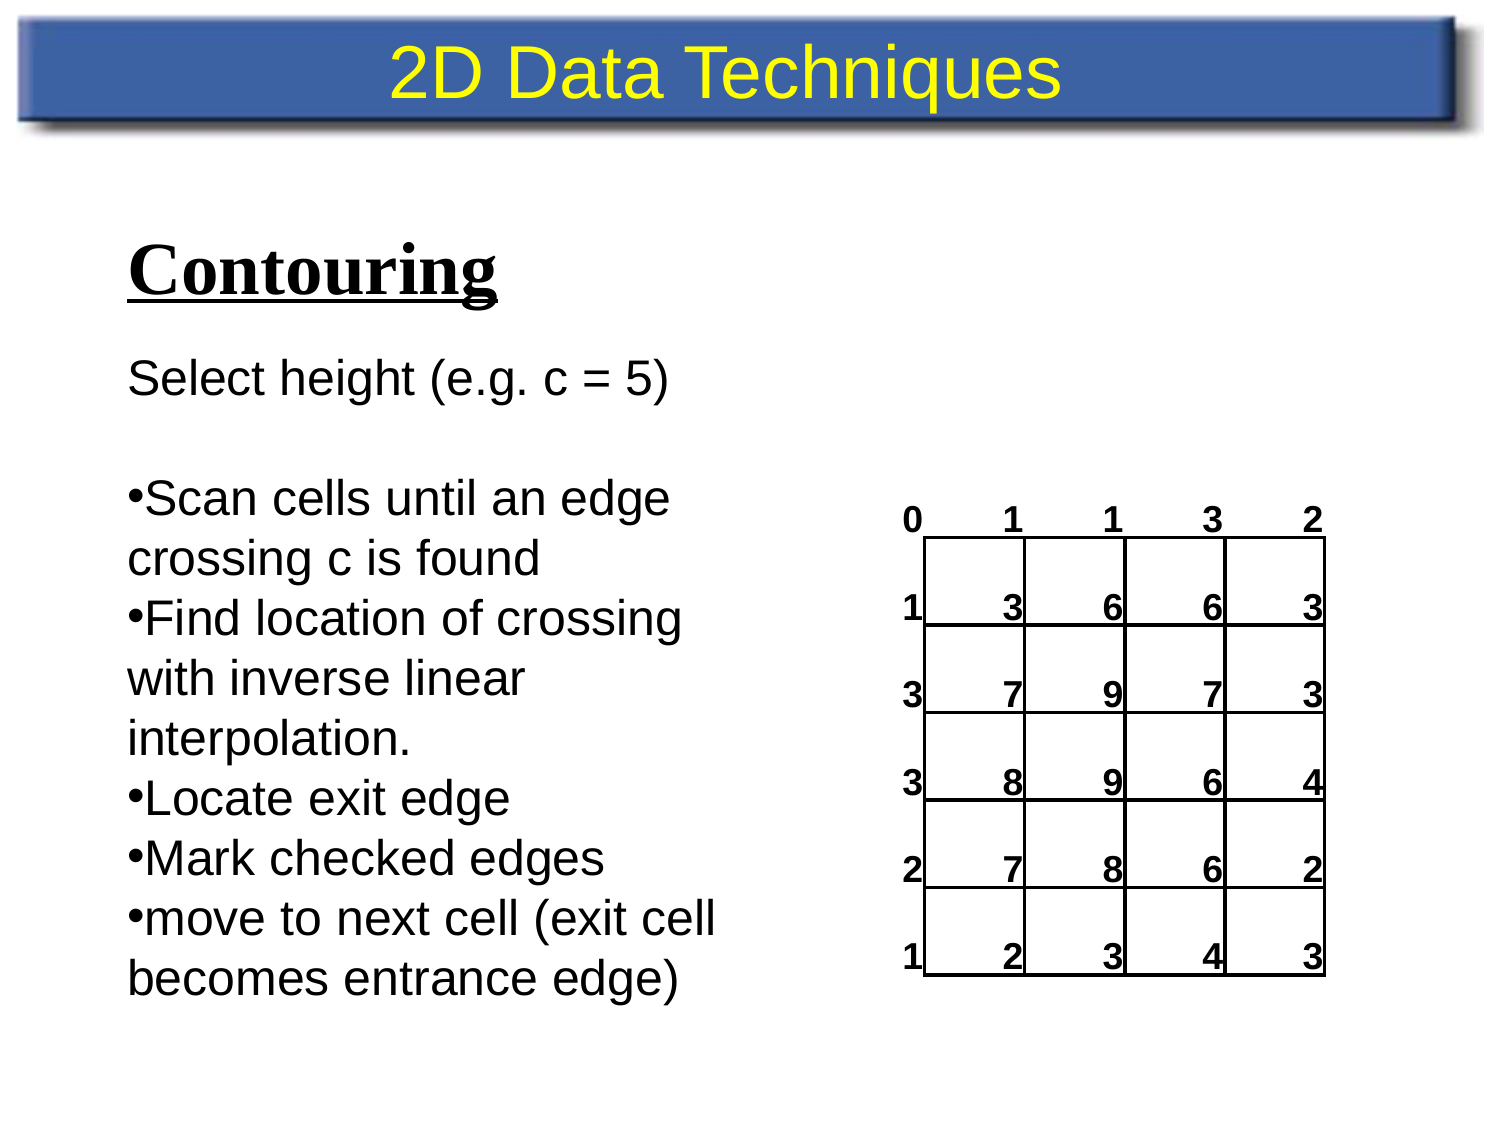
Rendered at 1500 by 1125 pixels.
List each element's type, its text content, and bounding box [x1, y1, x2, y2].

text_box 7 [987, 837, 1039, 898]
text_box 8 [1087, 837, 1139, 898]
text_box 2 [1287, 487, 1339, 548]
text_box Select height (e.g. c = 5) Scan cells until an edge crossing c is found Find location of crossing with inverse linear interpolation. Locate exit edge Mark checked edges move to next cell (exit cell becomes entrance edge) [112, 337, 776, 1013]
text_box 3 [1287, 924, 1339, 986]
text_box 6 [1187, 574, 1239, 636]
text_box 7 [987, 662, 1039, 723]
picture [16, 13, 1484, 141]
text_box 1 [1087, 487, 1139, 548]
text_box 1 [887, 924, 939, 986]
text_box 1 [987, 487, 1039, 548]
text_box 6 [1187, 837, 1239, 898]
text_box 3 [1287, 574, 1339, 636]
text_box 4 [1287, 749, 1339, 811]
text_box 3 [1087, 924, 1139, 986]
text_box 6 [1187, 749, 1239, 811]
text_box 2 [987, 924, 1039, 986]
text_box 2 [887, 837, 939, 898]
text_box 3 [887, 749, 939, 811]
text_box 1 [887, 574, 939, 636]
text_box 6 [1087, 574, 1139, 636]
text_box 3 [887, 662, 939, 723]
text_box 7 [1187, 662, 1239, 723]
text_box 8 [987, 749, 1039, 811]
text_box 9 [1087, 749, 1139, 811]
text_box 9 [1087, 662, 1139, 723]
text_box Contouring [112, 212, 688, 318]
text_box 3 [1287, 662, 1339, 723]
text_box 0 [887, 487, 939, 548]
text_box 3 [1187, 487, 1239, 548]
title 2D Data Techniques [88, 0, 1364, 138]
text_box 4 [1187, 924, 1239, 986]
text_box 2 [1287, 837, 1339, 898]
text_box 3 [987, 574, 1039, 636]
